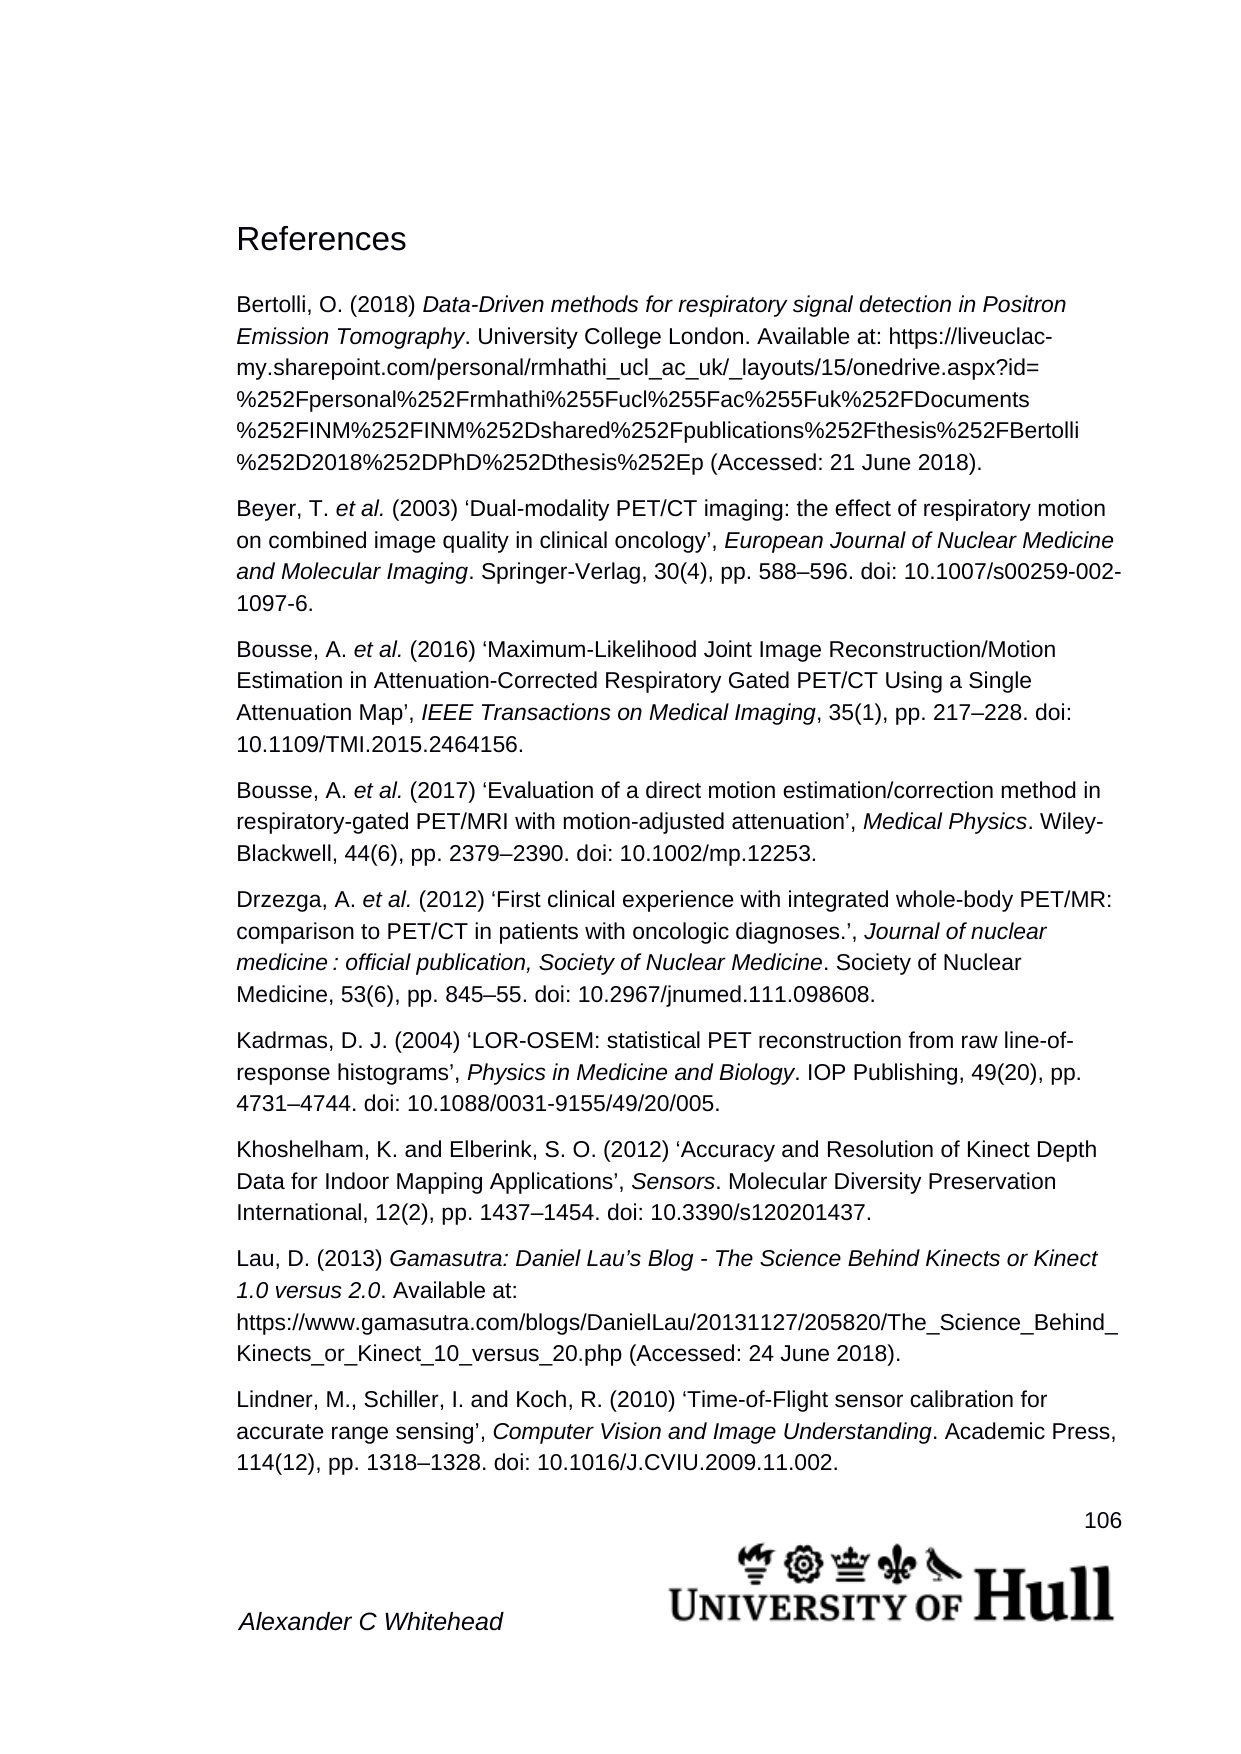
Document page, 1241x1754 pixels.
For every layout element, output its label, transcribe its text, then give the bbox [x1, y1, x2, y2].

text Bousse, A. et al. (2017) ‘Evaluation of a direct motion estimation/correction method in respiratory-gated PET/MRI with motion-adjusted attenuation’, Medical Physics. Wiley-Blackwell, 44(6), pp. 2379–2390. doi: 10.1002/mp.12253. [236, 777, 1122, 866]
text Bousse, A. et al. (2016) ‘Maximum-Likelihood Joint Image Reconstruction/Motion Estimation in Attenuation-Corrected Respiratory Gated PET/CT Using a Single Attenuation Map’, IEEE Transactions on Medical Imaging, 35(1), pp. 217–228. doi: 10.1109/TMI.2015.2464156. [236, 636, 1122, 757]
text Lindner, M., Schiller, I. and Koch, R. (2010) ‘Time-of-Flight sensor calibration for accurate range sensing’, Computer Vision and Image Understanding. Academic Press, 114(12), pp. 1318–1328. doi: 10.1016/J.CVIU.2009.11.002. [236, 1386, 1122, 1476]
text Drzezga, A. et al. (2012) ‘First clinical experience with integrated whole-body PET/MR: comparison to PET/CT in patients with oncologic diagnoses.’, Journal of nuclear medicine : official publication, Society of Nuclear Medicine. Society of Nuclear Medicine, 53(6), pp. 845–55. doi: 10.2967/jnumed.111.098608. [236, 886, 1122, 1007]
text Beyer, T. et al. (2003) ‘Dual-modality PET/CT imaging: the effect of respiratory motion on combined image quality in clinical oncology’, European Journal of Nuclear Medicine and Molecular Imaging. Springer-Verlag, 30(4), pp. 588–596. doi: 10.1007/s00259-002-1097-6. [236, 495, 1122, 616]
subtitle References [236, 219, 1122, 258]
picture [662, 1533, 1123, 1631]
text Khoshelham, K. and Elberink, S. O. (2012) ‘Accuracy and Resolution of Kinect Depth Data for Indoor Mapping Applications’, Sensors. Molecular Diversity Preservation International, 12(2), pp. 1437–1454. doi: 10.3390/s120201437. [236, 1136, 1122, 1226]
text Kadrmas, D. J. (2004) ‘LOR-OSEM: statistical PET reconstruction from raw line-of-response histograms’, Physics in Medicine and Biology. IOP Publishing, 49(20), pp. 4731–4744. doi: 10.1088/0031-9155/49/20/005. [236, 1027, 1122, 1116]
text Bertolli, O. (2018) Data-Driven methods for respiratory signal detection in Positron Emission Tomography. University College London. Available at: https://liveuclac-my.sharepoint.com/personal/rmhathi_ucl_ac_uk/_layouts/15/onedrive.aspx?id=%252Fpersonal%252Frmhathi%255Fucl%255Fac%255Fuk%252FDocuments%252FINM%252FINM%252Dshared%252Fpublications%252Fthesis%252FBertolli%252D2018%252DPhD%252Dthesis%252Ep (Accessed: 21 June 2018). [236, 291, 1122, 475]
text Lau, D. (2013) Gamasutra: Daniel Lau’s Blog - The Science Behind Kinects or Kinect 1.0 versus 2.0. Available at: https://www.gamasutra.com/blogs/DanielLau/20131127/205820/The_Science_Behind_Kinects_or_Kinect_10_versus_20.php (Accessed: 24 June 2018). [236, 1245, 1122, 1366]
